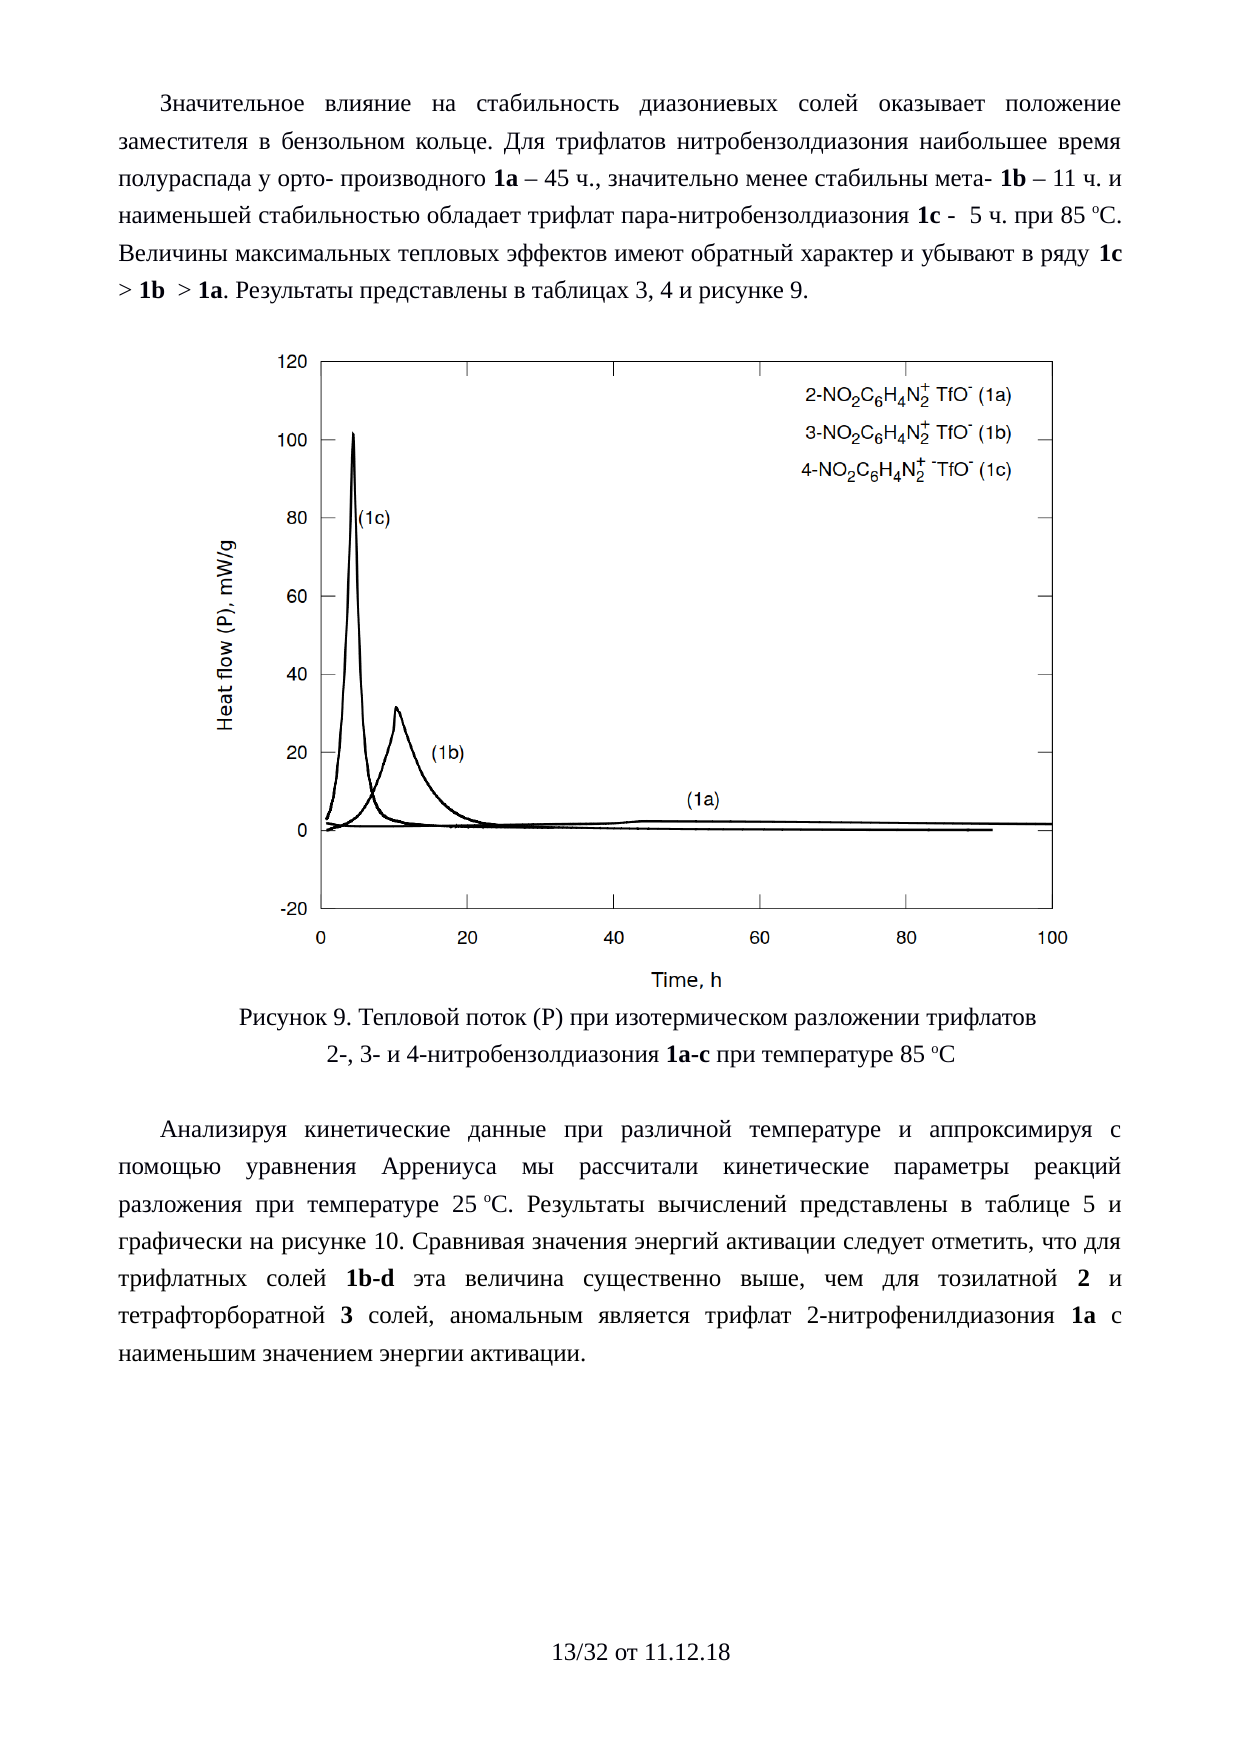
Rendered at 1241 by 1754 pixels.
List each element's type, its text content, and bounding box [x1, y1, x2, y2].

text Рисунок 9. Тепловой поток (P) при изотермическом разложении трифлатов [118, 1002, 1122, 1031]
text 2-, 3- и 4-нитробензолдиазония 1a-c при температуре 85 оС [118, 1039, 1122, 1068]
text Анализируя кинетические данные при различной температуре и аппроксимируя с помощью уравнения Аррениуса мы рассчитали кинетические параметры реакций разложения при температуре 25 оС. Результаты вычислений представлены в таблице 5 и графически на рисунке 10. Сравнивая значения энергий активации следует отметить, что для трифлатных солей 1b-d эта величина существенно выше, чем для тозилатной 2 и тетрафторборатной 3 солей, аномальным является трифлат 2-нитрофенилдиазония 1a с наименьшим значением энергии активации. [118, 1114, 1122, 1367]
picture [210, 349, 1071, 994]
text Значительное влияние на стабильность диазониевых солей оказывает положениe заместителя в бензольном кольце. Для трифлатов нитробензолдиазония наибольшее время полураспада у орто- производного 1a – 45 ч., значительно менее стабильны мета- 1b – 11 ч. и наименьшей стабильностью обладает трифлат пара-нитробензолдиазония 1c - 5 ч. при 85 оС. Величины максимальных тепловых эффектов имеют обратный характер и убывают в ряду 1c > 1b > 1a. Результаты представлены в таблицах 3, 4 и рисунке 9. [118, 88, 1122, 304]
